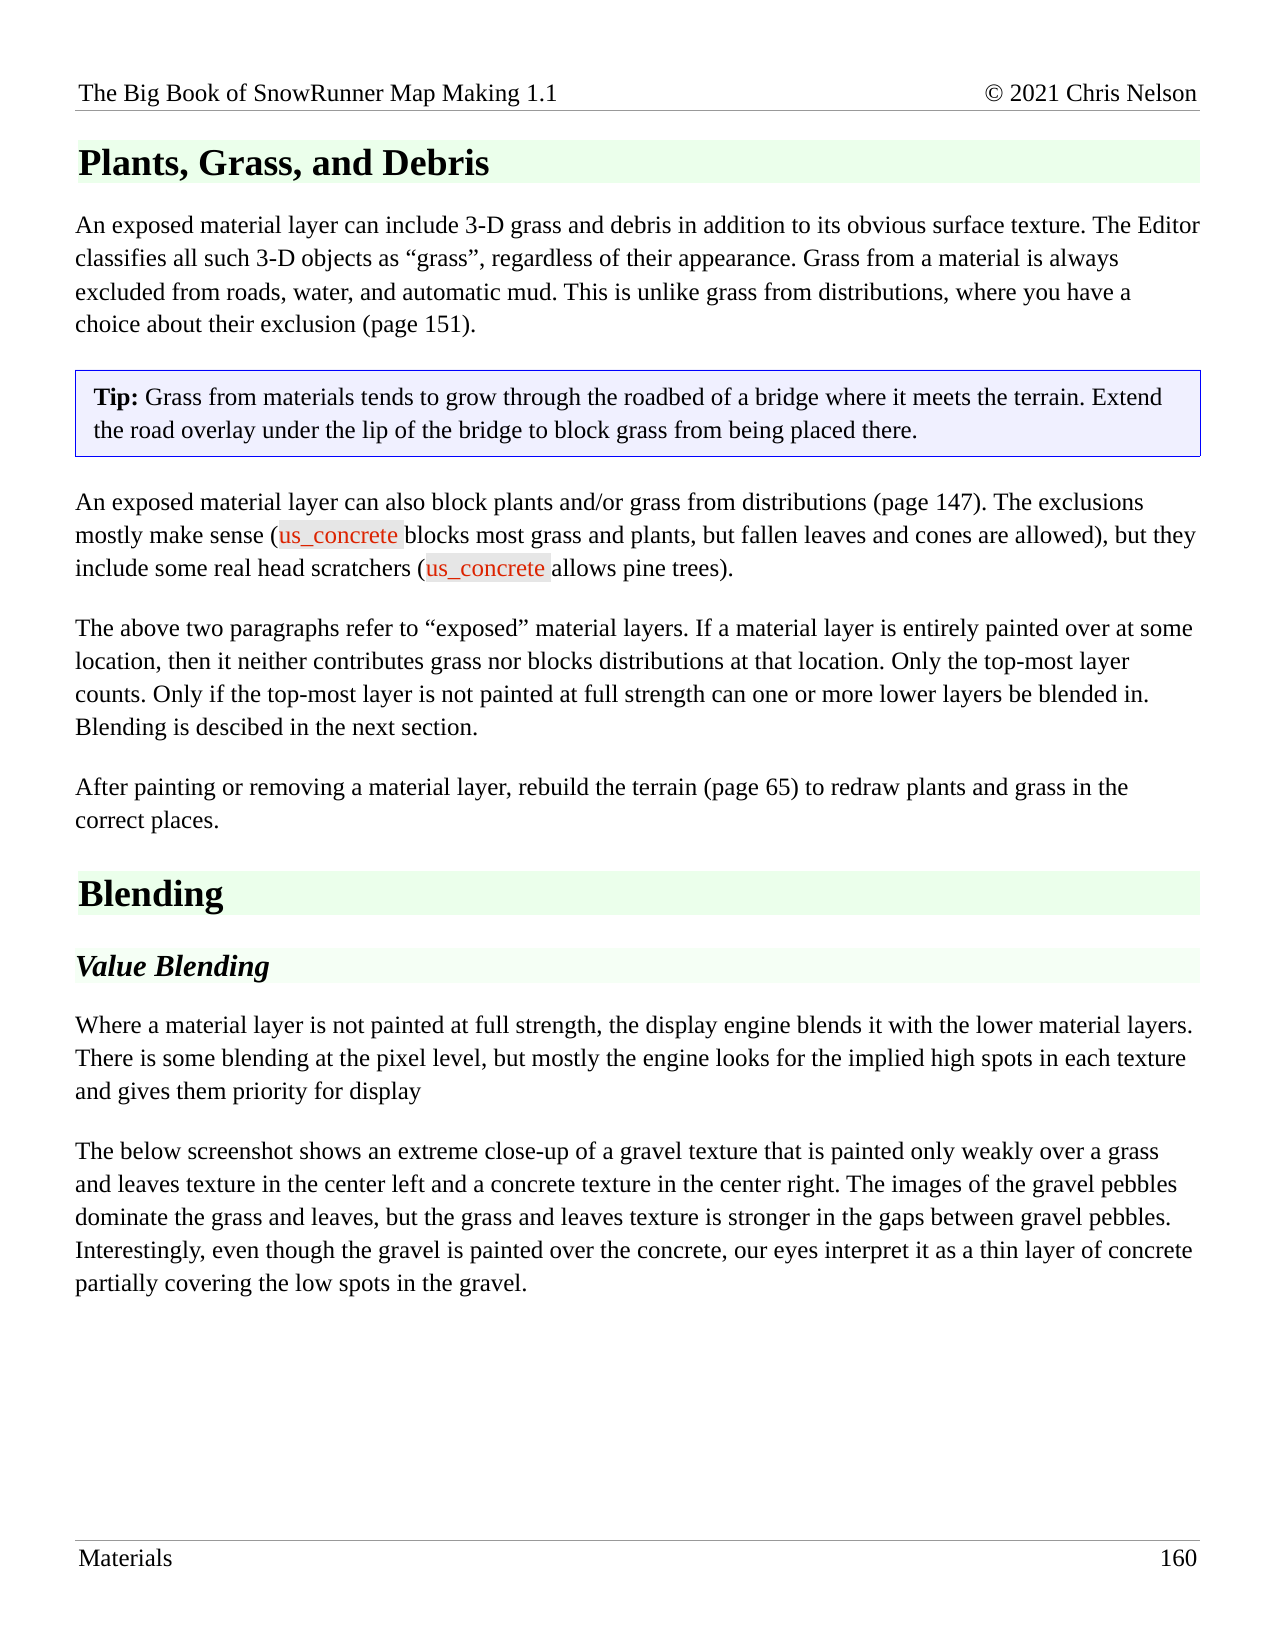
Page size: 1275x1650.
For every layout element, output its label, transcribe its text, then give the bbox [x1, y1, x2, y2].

text An exposed material layer can also block plants and/or grass from distributions (page 147). The exclusions mostly make sense (us_concrete blocks most grass and plants, but fallen leaves and cones are allowed), but they include some real head scratchers (us_concrete allows pine trees). [75, 487, 1200, 582]
text After painting or removing a material layer, rebuild the terrain (page 65) to redraw plants and grass in the correct places. [75, 772, 1200, 834]
text The below screenshot shows an extreme close-up of a gravel texture that is painted only weakly over a grass and leaves texture in the center left and a concrete texture in the center right. The images of the gravel pebbles dominate the grass and leaves, but the grass and leaves texture is stronger in the gaps between gravel pebbles. Interestingly, even though the gravel is painted over the concrete, our eyes interpret it as a thin layer of concrete partially covering the low spots in the gravel. [75, 1136, 1200, 1297]
subtitle Plants, Grass, and Debris [78, 140, 1200, 183]
text The above two paragraphs refer to “exposed” material layers. If a material layer is entirely painted over at some location, then it neither contributes grass nor blocks distributions at that location. Only the top-most layer counts. Only if the top-most layer is not painted at full strength can one or more lower layers be blended in. Blending is descibed in the next section. [75, 613, 1200, 741]
subtitle Value Blending [75, 948, 1200, 983]
list Grass from materials tends to grow through the roadbed of a bridge where it meets the terrain. Extend the road overlay under the lip of the bridge to block grass from being placed there. [76, 371, 1200, 456]
subtitle Blending [78, 871, 1200, 915]
text An exposed material layer can include 3‑D grass and debris in addition to its obvious surface texture. The Editor classifies all such 3‑D objects as “grass”, regardless of their appearance. Grass from a material is always excluded from roads, water, and automatic mud. This is unlike grass from distributions, where you have a choice about their exclusion (page 151). [75, 211, 1200, 338]
text Where a material layer is not painted at full strength, the display engine blends it with the lower material layers. There is some blending at the pixel level, but mostly the engine looks for the implied high spots in each texture and gives them priority for display [75, 1010, 1200, 1105]
